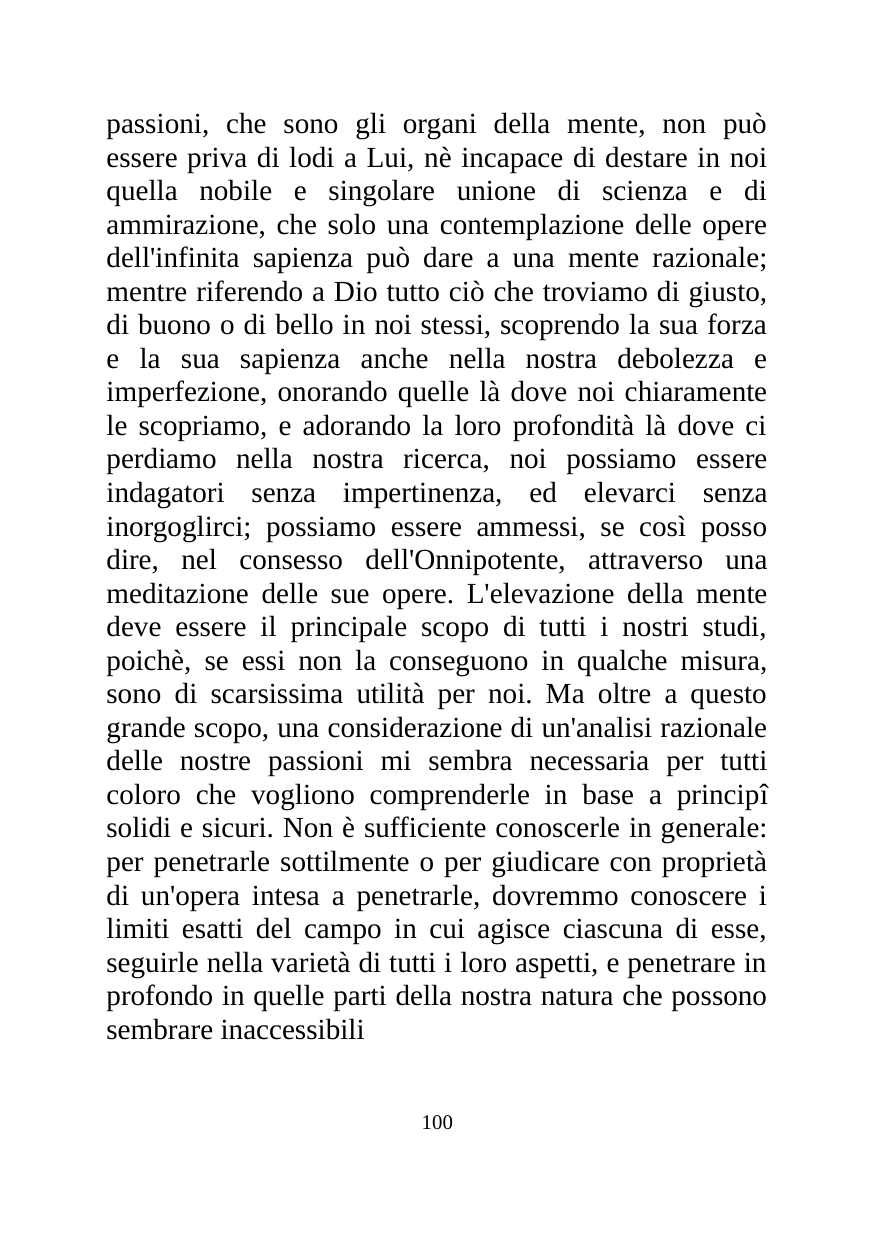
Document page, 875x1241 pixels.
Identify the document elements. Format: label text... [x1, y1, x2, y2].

text passioni, che sono gli organi della mente, non può essere priva di lodi a Lui, nè incapace di destare in noi quella nobile e singolare unione di scienza e di ammirazione, che solo una contemplazione delle opere dell'infinita sapienza può dare a una mente razionale; mentre riferendo a Dio tutto ciò che troviamo di giusto, di buono o di bello in noi stessi, scoprendo la sua forza e la sua sapienza anche nella nostra debolezza e imperfezione, onorando quelle là dove noi chiaramente le scopriamo, e adorando la loro profondità là dove ci perdiamo nella nostra ricerca, noi possiamo essere indagatori senza impertinenza, ed elevarci senza inorgoglirci; possiamo essere ammessi, se così posso dire, nel consesso dell'Onnipotente, attraverso una meditazione delle sue opere. L'elevazione della mente deve essere il principale scopo di tutti i nostri studi, poichè, se essi non la conseguono in qualche misura, sono di scarsissima utilità per noi. Ma oltre a questo grande scopo, una considerazione di un'analisi razionale delle nostre passioni mi sembra necessaria per tutti coloro che vogliono comprenderle in base a principî solidi e sicuri. Non è sufficiente conoscerle in generale: per penetrarle sottilmente o per giudicare con proprietà di un'opera intesa a penetrarle, dovremmo conoscere i limiti esatti del campo in cui agisce ciascuna di esse, seguirle nella varietà di tutti i loro aspetti, e penetrare in profondo in quelle parti della nostra natura che possono sembrare inaccessibili [106, 106, 768, 1045]
